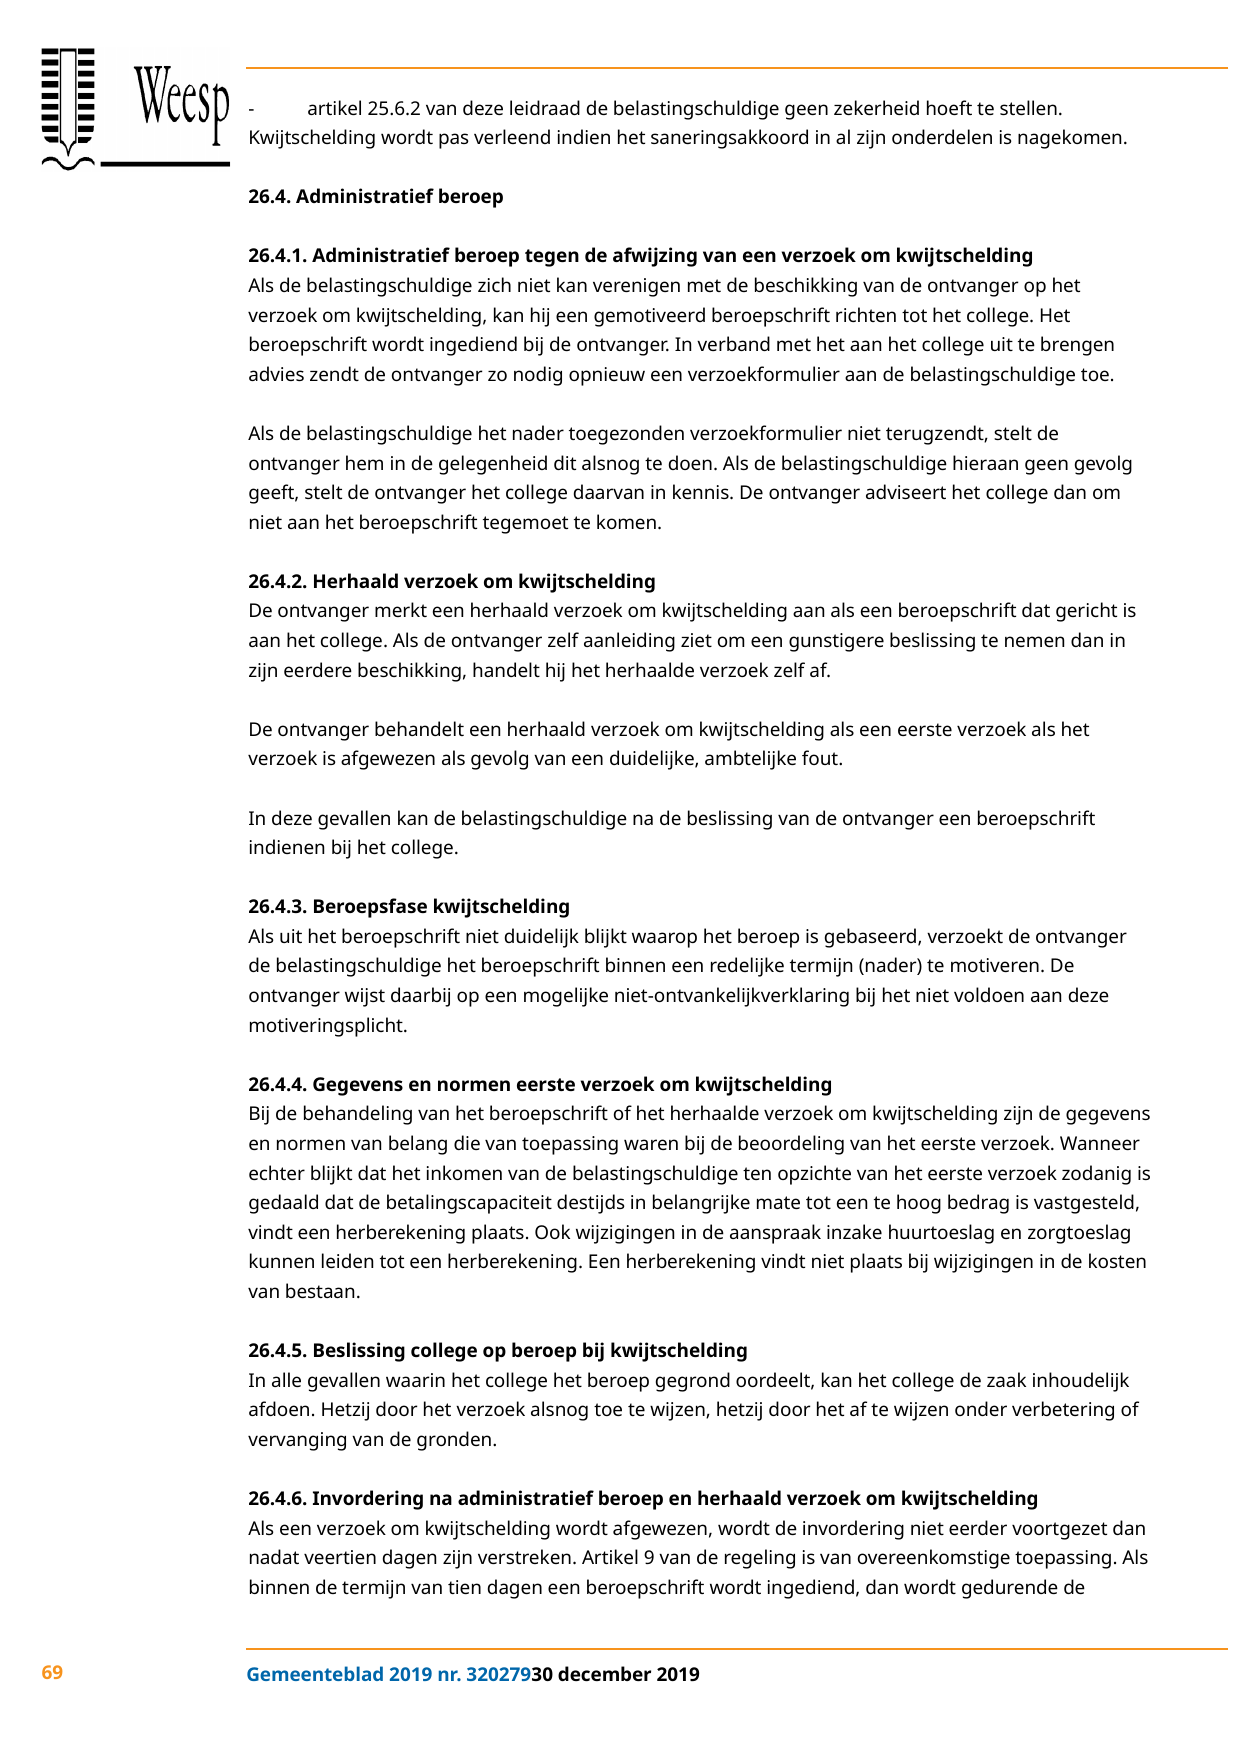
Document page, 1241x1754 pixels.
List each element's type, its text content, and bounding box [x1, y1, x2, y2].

text Kwijtschelding wordt pas verleend indien het saneringsakkoord in al zijn onderdelen is nagekomen. [248, 124, 1152, 150]
text De ontvanger behandelt een herhaald verzoek om kwijtschelding als een eerste verzoek als het verzoek is afgewezen als gevolg van een duidelijke, ambtelijke fout. [248, 716, 1152, 771]
list artikel 25.6.2 van deze leidraad de belastingschuldige geen zekerheid hoeft te stellen. [248, 95, 1152, 121]
text Bij de behandeling van het beroepschrift of het herhaalde verzoek om kwijtschelding zijn de gegevens en normen van belang die van toepassing waren bij de beoordeling van het eerste verzoek. Wanneer echter blijkt dat het inkomen van de belastingschuldige ten opzichte van het eerste verzoek zodanig is gedaald dat de betalingscapaciteit destijds in belangrijke mate tot een te hoog bedrag is vastgesteld, vindt een herberekening plaats. Ook wijzigingen in de aanspraak inzake huurtoeslag en zorgtoeslag kunnen leiden tot een herberekening. Een herberekening vindt niet plaats bij wijzigingen in de kosten van bestaan. [248, 1101, 1152, 1304]
text Als de belastingschuldige zich niet kan verenigen met de beschikking van de ontvanger op het verzoek om kwijtschelding, kan hij een gemotiveerd beroepschrift richten tot het college. Het beroepschrift wordt ingediend bij de ontvanger. In verband met het aan het college uit te brengen advies zendt de ontvanger zo nodig opnieuw een verzoekformulier aan de belastingschuldige toe. [248, 272, 1152, 387]
text 26.4.4. Gegevens en normen eerste verzoek om kwijtschelding [248, 1071, 1152, 1097]
text Als uit het beroepschrift niet duidelijk blijkt waarop het beroep is gebaseerd, verzoekt de ontvanger de belastingschuldige het beroepschrift binnen een redelijke termijn (nader) te motiveren. De ontvanger wijst daarbij op een mogelijke niet-ontvankelijkverklaring bij het niet voldoen aan deze motiveringsplicht. [248, 923, 1152, 1038]
text Als een verzoek om kwijtschelding wordt afgewezen, wordt de invordering niet eerder voortgezet dan nadat veertien dagen zijn verstreken. Artikel 9 van de regeling is van overeenkomstige toepassing. Als binnen de termijn van tien dagen een beroepschrift wordt ingediend, dan wordt gedurende de [248, 1515, 1152, 1600]
text Als de belastingschuldige het nader toegezonden verzoekformulier niet terugzendt, stelt de ontvanger hem in de gelegenheid dit alsnog te doen. Als de belastingschuldige hieraan geen gevolg geeft, stelt de ontvanger het college daarvan in kennis. De ontvanger adviseert het college dan om niet aan het beroepschrift tegemoet te komen. [248, 420, 1152, 535]
text 26.4. Administratief beroep [248, 183, 1152, 209]
text 26.4.6. Invordering na administratief beroep en herhaald verzoek om kwijtschelding [248, 1485, 1152, 1511]
text 26.4.3. Beroepsfase kwijtschelding [248, 893, 1152, 919]
picture [41, 47, 231, 172]
text 26.4.5. Beslissing college op beroep bij kwijtschelding [248, 1337, 1152, 1363]
text De ontvanger merkt een herhaald verzoek om kwijtschelding aan als een beroepschrift dat gericht is aan het college. Als de ontvanger zelf aanleiding ziet om een gunstigere beslissing te nemen dan in zijn eerdere beschikking, handelt hij het herhaalde verzoek zelf af. [248, 598, 1152, 683]
text 26.4.1. Administratief beroep tegen de afwijzing van een verzoek om kwijtschelding [248, 243, 1152, 268]
text In alle gevallen waarin het college het beroep gegrond oordeelt, kan het college de zaak inhoudelijk afdoen. Hetzij door het verzoek alsnog toe te wijzen, hetzij door het af te wijzen onder verbetering of vervanging van de gronden. [248, 1367, 1152, 1452]
text In deze gevallen kan de belastingschuldige na de beslissing van de ontvanger een beroepschrift indienen bij het college. [248, 805, 1152, 860]
text 26.4.2. Herhaald verzoek om kwijtschelding [248, 568, 1152, 594]
